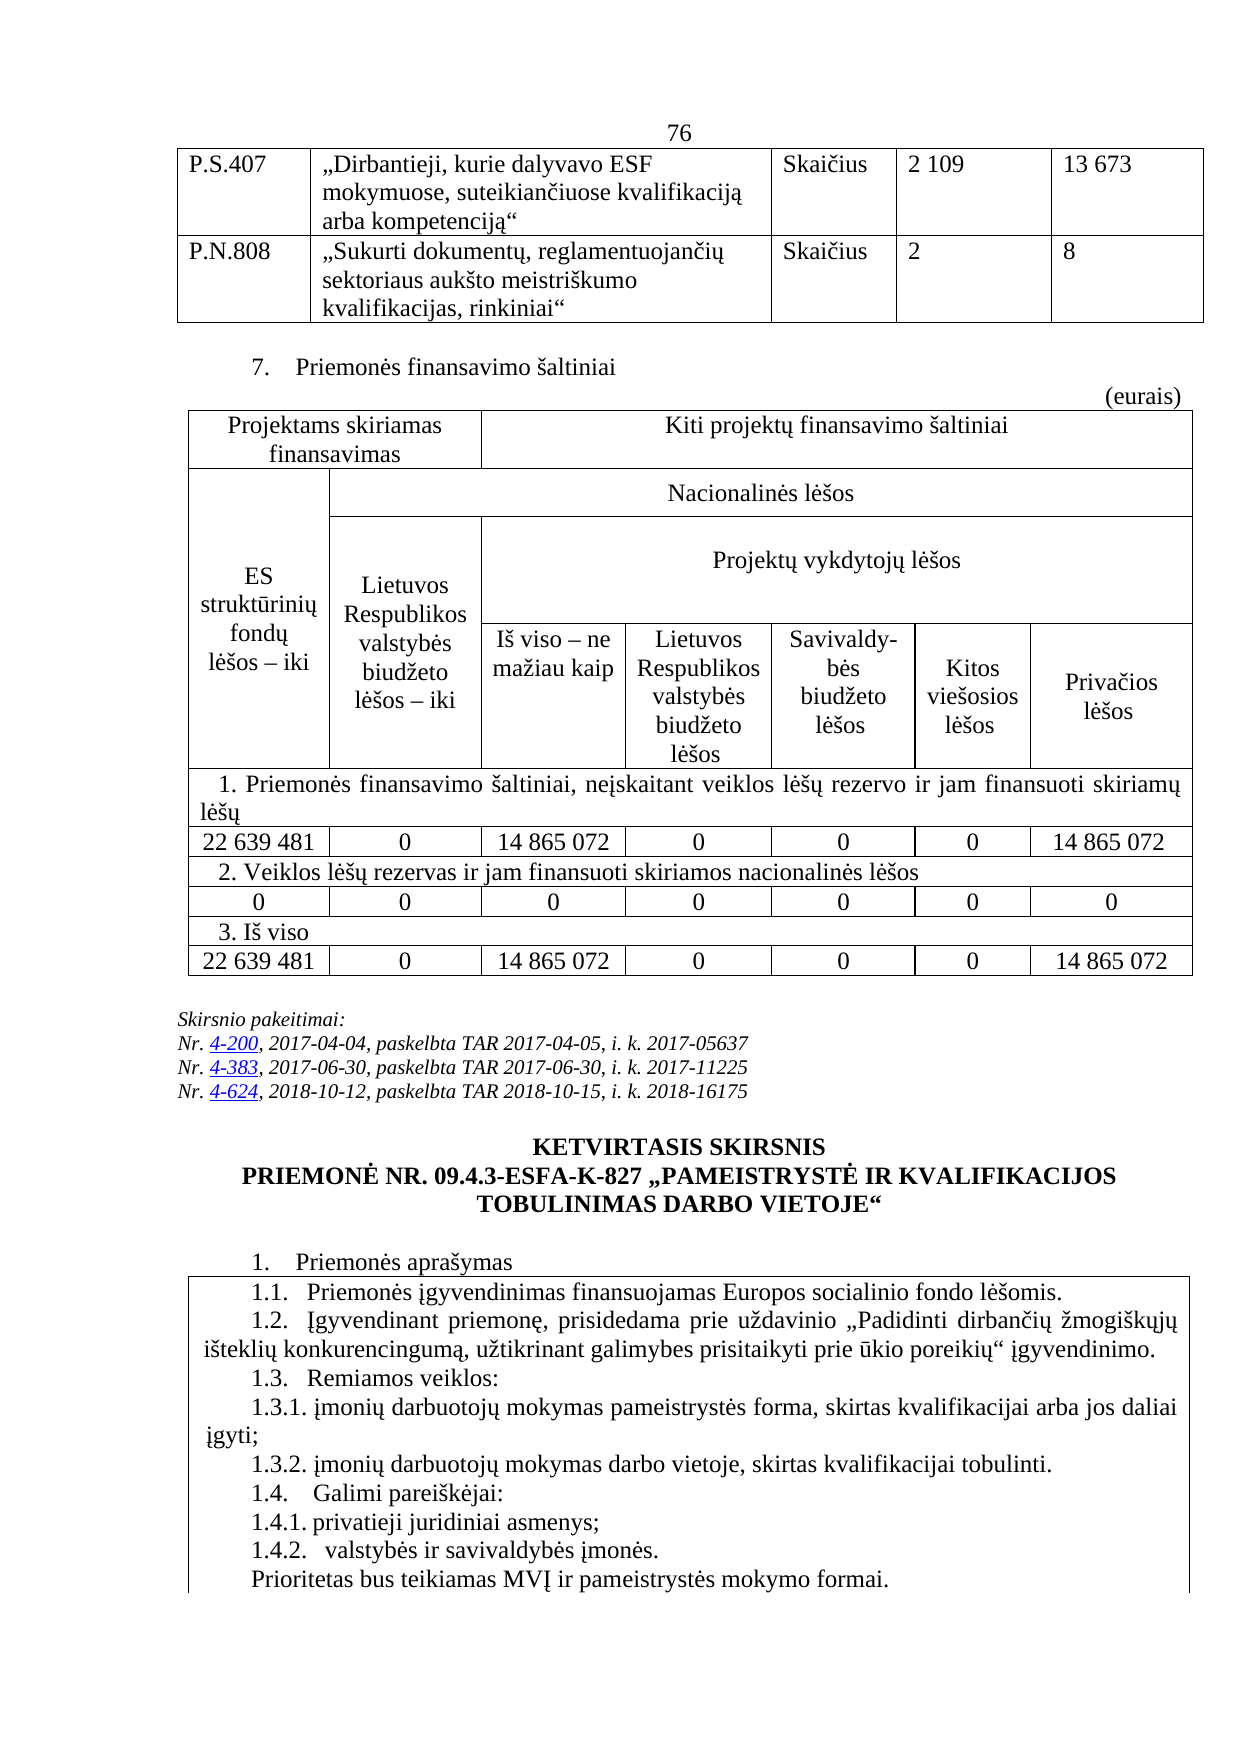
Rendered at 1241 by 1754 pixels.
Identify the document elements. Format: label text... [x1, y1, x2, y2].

table_cell 0 [330, 946, 481, 975]
text Skirsnio pakeitimai: [177, 1007, 1181, 1031]
text Nr. 4-383, 2017-06-30, paskelbta TAR 2017-06-30, i. k. 2017-11225 [177, 1055, 1181, 1079]
table_cell 14 865 072 [1031, 827, 1192, 856]
text Nr. 4-624, 2018-10-12, paskelbta TAR 2018-10-15, i. k. 2018-16175 [177, 1079, 1181, 1103]
table_cell 1. Priemonės finansavimo šaltiniai, neįskaitant veiklos lėšų rezervo ir jam finansuoti skiriamų lėšų [189, 769, 1192, 826]
text 7. Priemonės finansavimo šaltiniai [251, 352, 1181, 381]
table_cell 3. Iš viso [189, 917, 1192, 945]
table_cell 2. Veiklos lėšų rezervas ir jam finansuoti skiriamos nacionalinės lėšos [189, 857, 1192, 886]
table_cell 0 [626, 827, 771, 856]
table_cell ES struktūrinių fondų lėšos – iki [189, 469, 329, 768]
table_cell 0 [189, 887, 329, 916]
table_cell 22 639 481 [189, 827, 329, 856]
table_cell 0 [916, 887, 1030, 916]
table_cell Nacionalinės lėšos [330, 469, 1192, 516]
table_cell 14 865 072 [482, 827, 625, 856]
text PRIEMONĖ NR. 09.4.3-ESFA-K-827 „PAMEISTRYSTĖ ir kvalifikacijos tobulinimas darbo vietoje“ [177, 1161, 1181, 1218]
table_cell 2 [897, 236, 1051, 322]
table_header Kiti projektų finansavimo šaltiniai [482, 411, 1192, 468]
table_cell Privačios lėšos [1031, 624, 1192, 768]
table_cell 14 865 072 [482, 946, 625, 975]
table_cell 1.2. Įgyvendinant priemonę, prisidedama prie uždavinio „Padidinti dirbančių žmogiškųjų išteklių konkurencingumą, užtikrinant galimybes prisitaikyti prie ūkio poreikių“ įgyvendinimo. [189, 1306, 1189, 1363]
table_cell P.N.808 [178, 236, 310, 322]
table_cell 0 [482, 887, 625, 916]
table_cell 0 [916, 946, 1030, 975]
table_cell 0 [626, 887, 771, 916]
text (eurais) [177, 381, 1181, 409]
table_cell Lietuvos Respublikos valstybės biudžeto lėšos [626, 624, 771, 768]
table_cell „Sukurti dokumentų, reglamentuojančių sektoriaus aukšto meistriškumo kvalifikacijas, rinkiniai“ [311, 236, 771, 322]
table_cell Iš viso – ne mažiau kaip [482, 624, 625, 768]
table_cell 0 [330, 887, 481, 916]
table_header 1.1. Priemonės įgyvendinimas finansuojamas Europos socialinio fondo lėšomis. [189, 1277, 1189, 1306]
text 1. Priemonės aprašymas [251, 1247, 1181, 1276]
table_cell 2 109 [897, 149, 1051, 235]
table_cell 1.3. Remiamos veiklos: 1.3.1. įmonių darbuotojų mokymas pameistrystės forma, skirtas kvalifikacijai arba jos daliai įgyti; 1.3.2. įmonių darbuotojų mokymas darbo vietoje, skirtas kvalifikacijai tobulinti. [189, 1363, 1189, 1478]
table_cell Savivaldy-bės biudžeto lėšos [772, 624, 914, 768]
table_cell 22 639 481 [189, 946, 329, 975]
table_cell Skaičius [772, 236, 896, 322]
table_cell Lietuvos Respublikos valstybės biudžeto lėšos – iki [330, 517, 481, 768]
table_cell 0 [1031, 887, 1192, 916]
table_cell Projektų vykdytojų lėšos [482, 517, 1192, 623]
text KETVIRTASIS SKIRSNIS [177, 1132, 1181, 1161]
table_header Projektams skiriamas finansavimas [189, 411, 481, 468]
table_cell 0 [772, 946, 914, 975]
table_cell 0 [772, 887, 914, 916]
table_cell 0 [772, 827, 914, 856]
table_cell Skaičius [772, 149, 896, 235]
text Nr. 4-200, 2017-04-04, paskelbta TAR 2017-04-05, i. k. 2017-05637 [177, 1031, 1181, 1055]
table_cell 0 [916, 827, 1030, 856]
table_cell 1.4. Galimi pareiškėjai: 1.4.1. privatieji juridiniai asmenys; 1.4.2. valstybės ir savivaldybės įmonės. Prioritetas bus teikiamas MVĮ ir pameistrystės mokymo formai. [189, 1478, 1189, 1593]
table_cell 8 [1052, 236, 1203, 322]
table_cell P.S.407 [178, 149, 310, 235]
table_cell „Dirbantieji, kurie dalyvavo ESF mokymuose, suteikiančiuose kvalifikaciją arba kompetenciją“ [311, 149, 771, 235]
table_cell Kitos viešosios lėšos [916, 624, 1030, 768]
table_cell 0 [330, 827, 481, 856]
table_cell 0 [626, 946, 771, 975]
table_cell 13 673 [1052, 149, 1203, 235]
table_cell 14 865 072 [1031, 946, 1192, 975]
